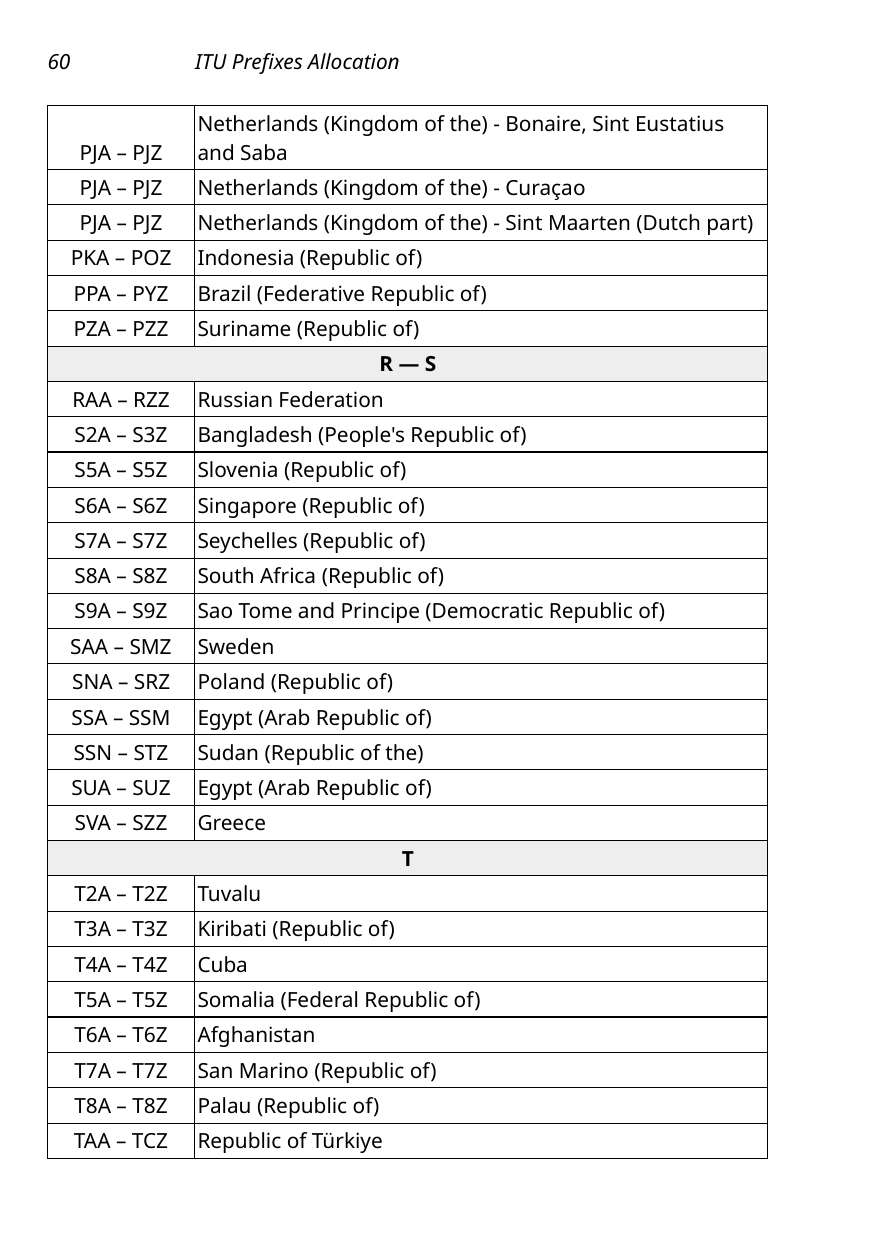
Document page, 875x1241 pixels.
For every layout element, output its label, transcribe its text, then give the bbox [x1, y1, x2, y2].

table_cell T8A – T8Z [48, 1088, 194, 1122]
table_cell Seychelles (Republic of) [195, 523, 767, 557]
table_cell Netherlands (Kingdom of the) - Curaçao [195, 170, 767, 204]
table_cell PJA – PJZ [48, 170, 194, 204]
table_cell S2A – S3Z [48, 417, 194, 451]
table_cell Cuba [195, 947, 767, 981]
table_cell SUA – SUZ [48, 770, 194, 804]
table_cell Tuvalu [195, 876, 767, 911]
table_cell TAA – TCZ [48, 1124, 194, 1158]
table_cell Russian Federation [195, 382, 767, 416]
table_cell T3A – T3Z [48, 912, 194, 946]
table_cell Sao Tome and Principe (Democratic Republic of) [195, 594, 767, 628]
table_cell Egypt (Arab Republic of) [195, 770, 767, 804]
table_cell Slovenia (Republic of) [195, 453, 767, 487]
table_cell Netherlands (Kingdom of the) - Bonaire, Sint Eustatius and Saba [195, 106, 767, 169]
table_cell SSN – STZ [48, 735, 194, 769]
table_cell Netherlands (Kingdom of the) - Sint Maarten (Dutch part) [195, 205, 767, 239]
table_cell S9A – S9Z [48, 594, 194, 628]
table_cell Poland (Republic of) [195, 664, 767, 699]
table_cell S6A – S6Z [48, 488, 194, 522]
table_cell SSA – SSM [48, 700, 194, 734]
table_cell Egypt (Arab Republic of) [195, 700, 767, 734]
table_cell Palau (Republic of) [195, 1088, 767, 1122]
table_cell Singapore (Republic of) [195, 488, 767, 522]
table_cell Afghanistan [195, 1018, 767, 1052]
table_cell SNA – SRZ [48, 664, 194, 699]
table_cell T6A – T6Z [48, 1018, 194, 1052]
table_cell SAA – SMZ [48, 629, 194, 663]
table_cell S5A – S5Z [48, 453, 194, 487]
table_cell Republic of Türkiye [195, 1124, 767, 1158]
table_cell S7A – S7Z [48, 523, 194, 557]
table_cell S8A – S8Z [48, 559, 194, 593]
table_cell PZA – PZZ [48, 311, 194, 346]
table_cell PKA – POZ [48, 241, 194, 275]
table_cell San Marino (Republic of) [195, 1053, 767, 1087]
table_cell PPA – PYZ [48, 276, 194, 310]
table_cell Bangladesh (People's Republic of) [195, 417, 767, 451]
table_cell T4A – T4Z [48, 947, 194, 981]
table_cell Indonesia (Republic of) [195, 241, 767, 275]
table_cell Suriname (Republic of) [195, 311, 767, 346]
table_cell Sweden [195, 629, 767, 663]
table_cell Kiribati (Republic of) [195, 912, 767, 946]
table_cell South Africa (Republic of) [195, 559, 767, 593]
table_cell Brazil (Federative Republic of) [195, 276, 767, 310]
table_cell T [48, 841, 767, 875]
table_cell T2A – T2Z [48, 876, 194, 911]
table_cell SVA – SZZ [48, 806, 194, 840]
table_cell RAA – RZZ [48, 382, 194, 416]
table_cell T5A – T5Z [48, 982, 194, 1016]
table_cell PJA – PJZ [48, 205, 194, 239]
table_cell Greece [195, 806, 767, 840]
table_cell Somalia (Federal Republic of) [195, 982, 767, 1016]
table_cell R — S [48, 347, 767, 381]
table_cell PJA – PJZ [48, 106, 194, 169]
table_cell Sudan (Republic of the) [195, 735, 767, 769]
table_cell T7A – T7Z [48, 1053, 194, 1087]
